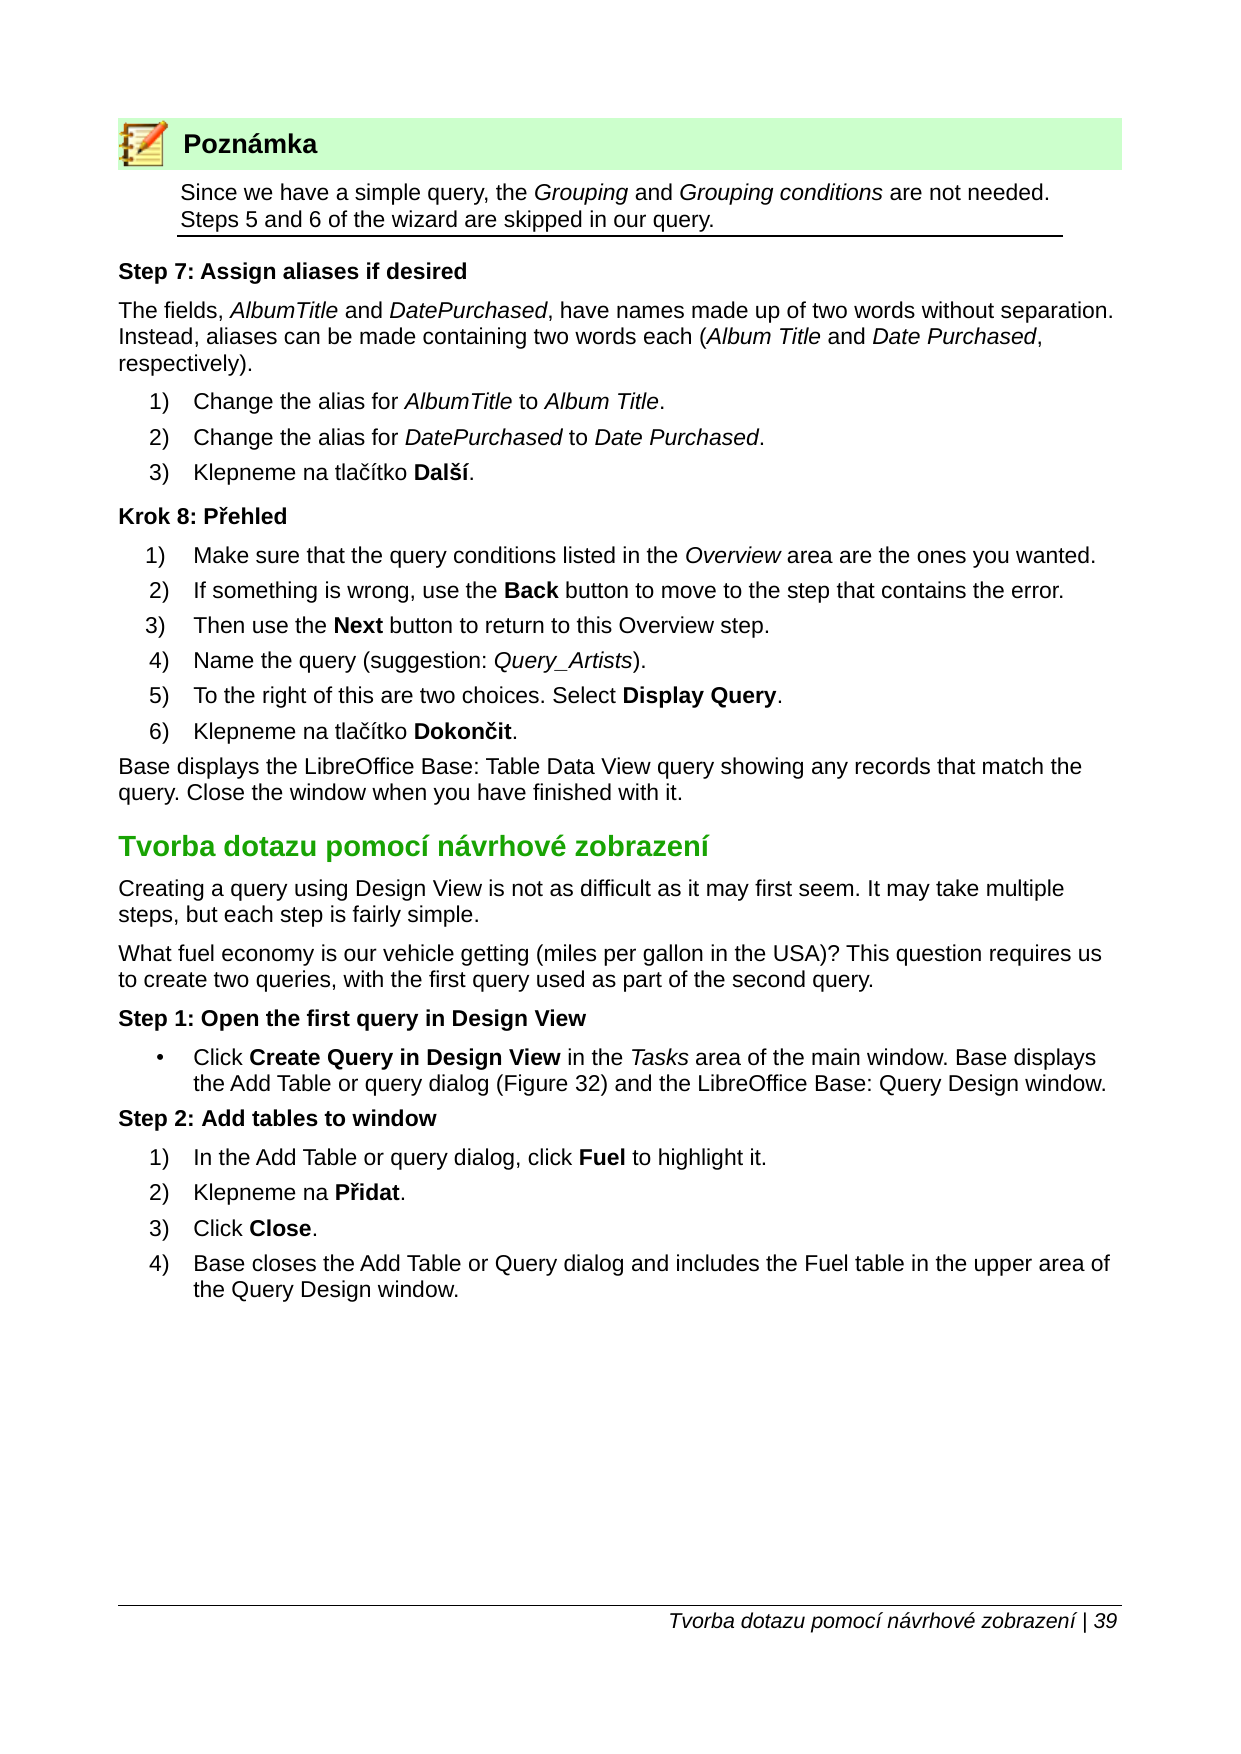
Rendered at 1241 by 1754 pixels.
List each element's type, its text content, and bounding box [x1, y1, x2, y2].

list Klepneme na tlačítko Další. [169, 459, 1122, 485]
text Base displays the LibreOffice Base: Table Data View query showing any records that match the query. Close the window when you have finished with it. [118, 753, 1122, 806]
picture [119, 119, 170, 170]
text Since we have a simple query, the Grouping and Grouping conditions are not needed. Steps 5 and 6 of the wizard are skipped in our query. [177, 176, 1063, 235]
list Change the alias for DatePurchased to Date Purchased. [169, 423, 1122, 450]
list To the right of this are two choices. Select Display Query. [169, 682, 1122, 709]
list Klepneme na tlačítko Dokončit. [169, 718, 1122, 744]
list Make sure that the query conditions listed in the Overview area are the ones you wanted. [165, 542, 1122, 568]
list Then use the Next button to return to this Overview step. [165, 612, 1122, 638]
list The fields, AlbumTitle and DatePurchased, have names made up of two words without separation. Instead, aliases can be made containing two words each (Album Title and Date Purchased, respectively). [118, 297, 1122, 376]
list If something is wrong, use the Back button to move to the step that contains the error. [169, 577, 1122, 603]
text What fuel economy is our vehicle getting (miles per gallon in the USA)? This question requires us to create two queries, with the first query used as part of the second query. [118, 940, 1122, 992]
text Krok 8: Přehled [118, 503, 1122, 529]
list Name the query (suggestion: Query_Artists). [169, 647, 1122, 673]
list In the Add Table or query dialog, click Fuel to highlight it. [169, 1144, 1122, 1171]
list Click Close. [169, 1214, 1122, 1241]
list Click Create Query in Design View in the Tasks area of the main window. Base displays the Add Table or query dialog (Figure 32) and the LibreOffice Base: Query Design window. [156, 1044, 1122, 1096]
text Step 7: Assign aliases if desired [118, 258, 1122, 284]
subtitle Tvorba dotazu pomocí návrhové zobrazení [118, 829, 1122, 863]
text Step 2: Add tables to window [118, 1105, 1122, 1132]
subtitle Poznámka [118, 118, 1122, 170]
list Klepneme na Přidat. [169, 1179, 1122, 1206]
text Step 1: Open the first query in Design View [118, 1005, 1122, 1031]
list Base closes the Add Table or Query dialog and includes the Fuel table in the upper area of the Query Design window. [169, 1250, 1122, 1302]
text Creating a query using Design View is not as difficult as it may first seem. It may take multiple steps, but each step is fairly simple. [118, 874, 1122, 927]
list Change the alias for AlbumTitle to Album Title. [169, 388, 1122, 415]
